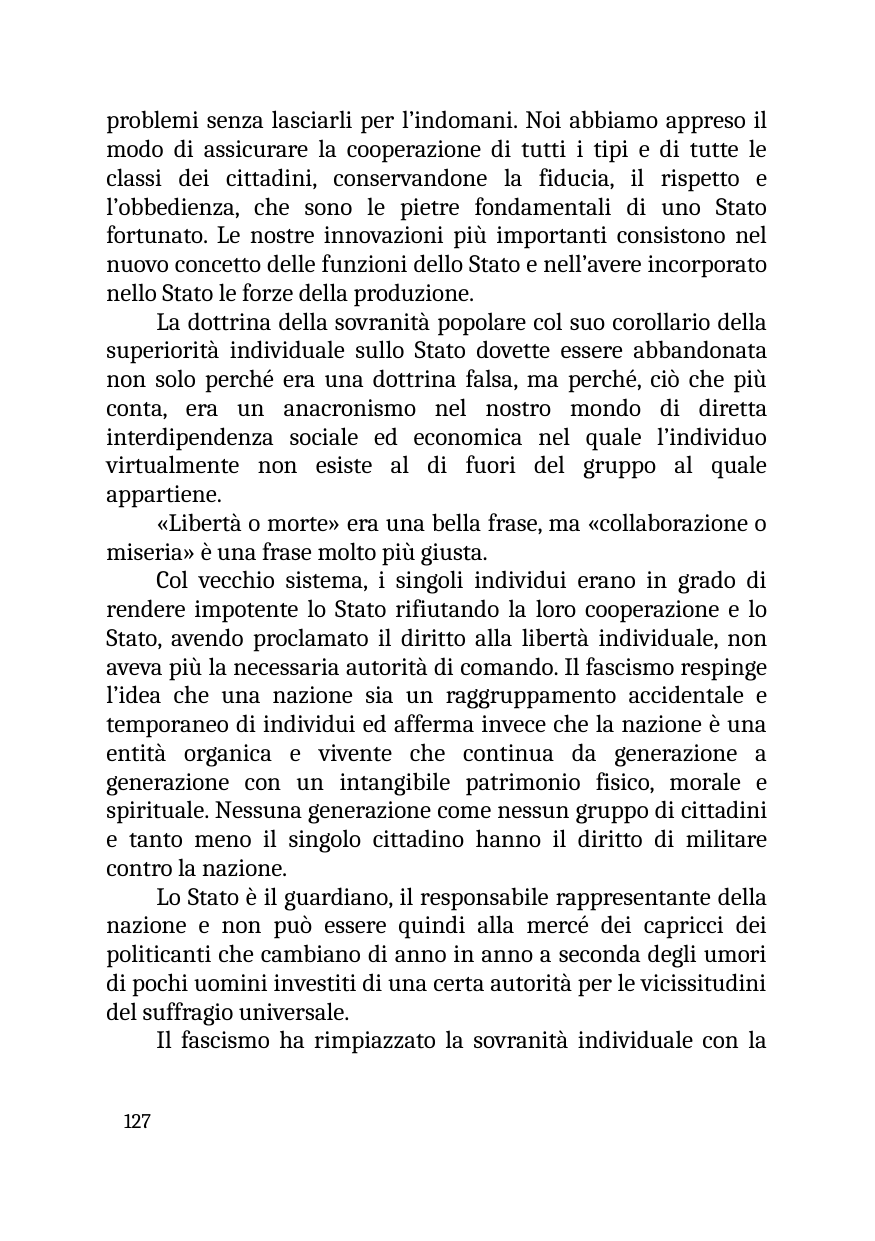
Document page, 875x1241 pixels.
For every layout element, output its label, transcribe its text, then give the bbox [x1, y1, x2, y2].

text «Libertà o morte» era una bella frase, ma «collaborazione o miseria» è una frase molto più giusta. [106, 509, 768, 566]
text Lo Stato è il guardiano, il responsabile rappresentante della nazione e non può essere quindi alla mercé dei capricci dei politicanti che cambiano di anno in anno a seconda degli umori di pochi uomini investiti di una certa autorità per le vicissitudini del suffragio universale. [106, 882, 768, 1026]
text Col vecchio sistema, i singoli individui erano in grado di rendere impotente lo Stato rifiutando la loro cooperazione e lo Stato, avendo proclamato il diritto alla libertà individuale, non aveva più la necessaria autorità di comando. Il fascismo respinge l’idea che una nazione sia un raggruppamento accidentale e temporaneo di individui ed afferma invece che la nazione è una entità organica e vivente che continua da generazione a generazione con un intangibile patrimonio fisico, morale e spirituale. Nessuna generazione come nessun gruppo di cittadini e tanto meno il singolo cittadino hanno il diritto di militare contro la nazione. [106, 566, 768, 882]
text Il fascismo ha rimpiazzato la sovranità individuale con la [106, 1026, 768, 1055]
text La dottrina della sovranità popolare col suo corollario della superiorità individuale sullo Stato dovette essere abbandonata non solo perché era una dottrina falsa, ma perché, ciò che più conta, era un anacronismo nel nostro mondo di diretta interdipendenza sociale ed economica nel quale l’individuo virtualmente non esiste al di fuori del gruppo al quale appartiene. [106, 307, 768, 509]
text problemi senza lasciarli per l’indomani. Noi abbiamo appreso il modo di assicurare la cooperazione di tutti i tipi e di tutte le classi dei cittadini, conservandone la fiducia, il rispetto e l’obbedienza, che sono le pietre fondamentali di uno Stato fortunato. Le nostre innovazioni più importanti consistono nel nuovo concetto delle funzioni dello Stato e nell’avere incorporato nello Stato le forze della produzione. [106, 106, 768, 307]
